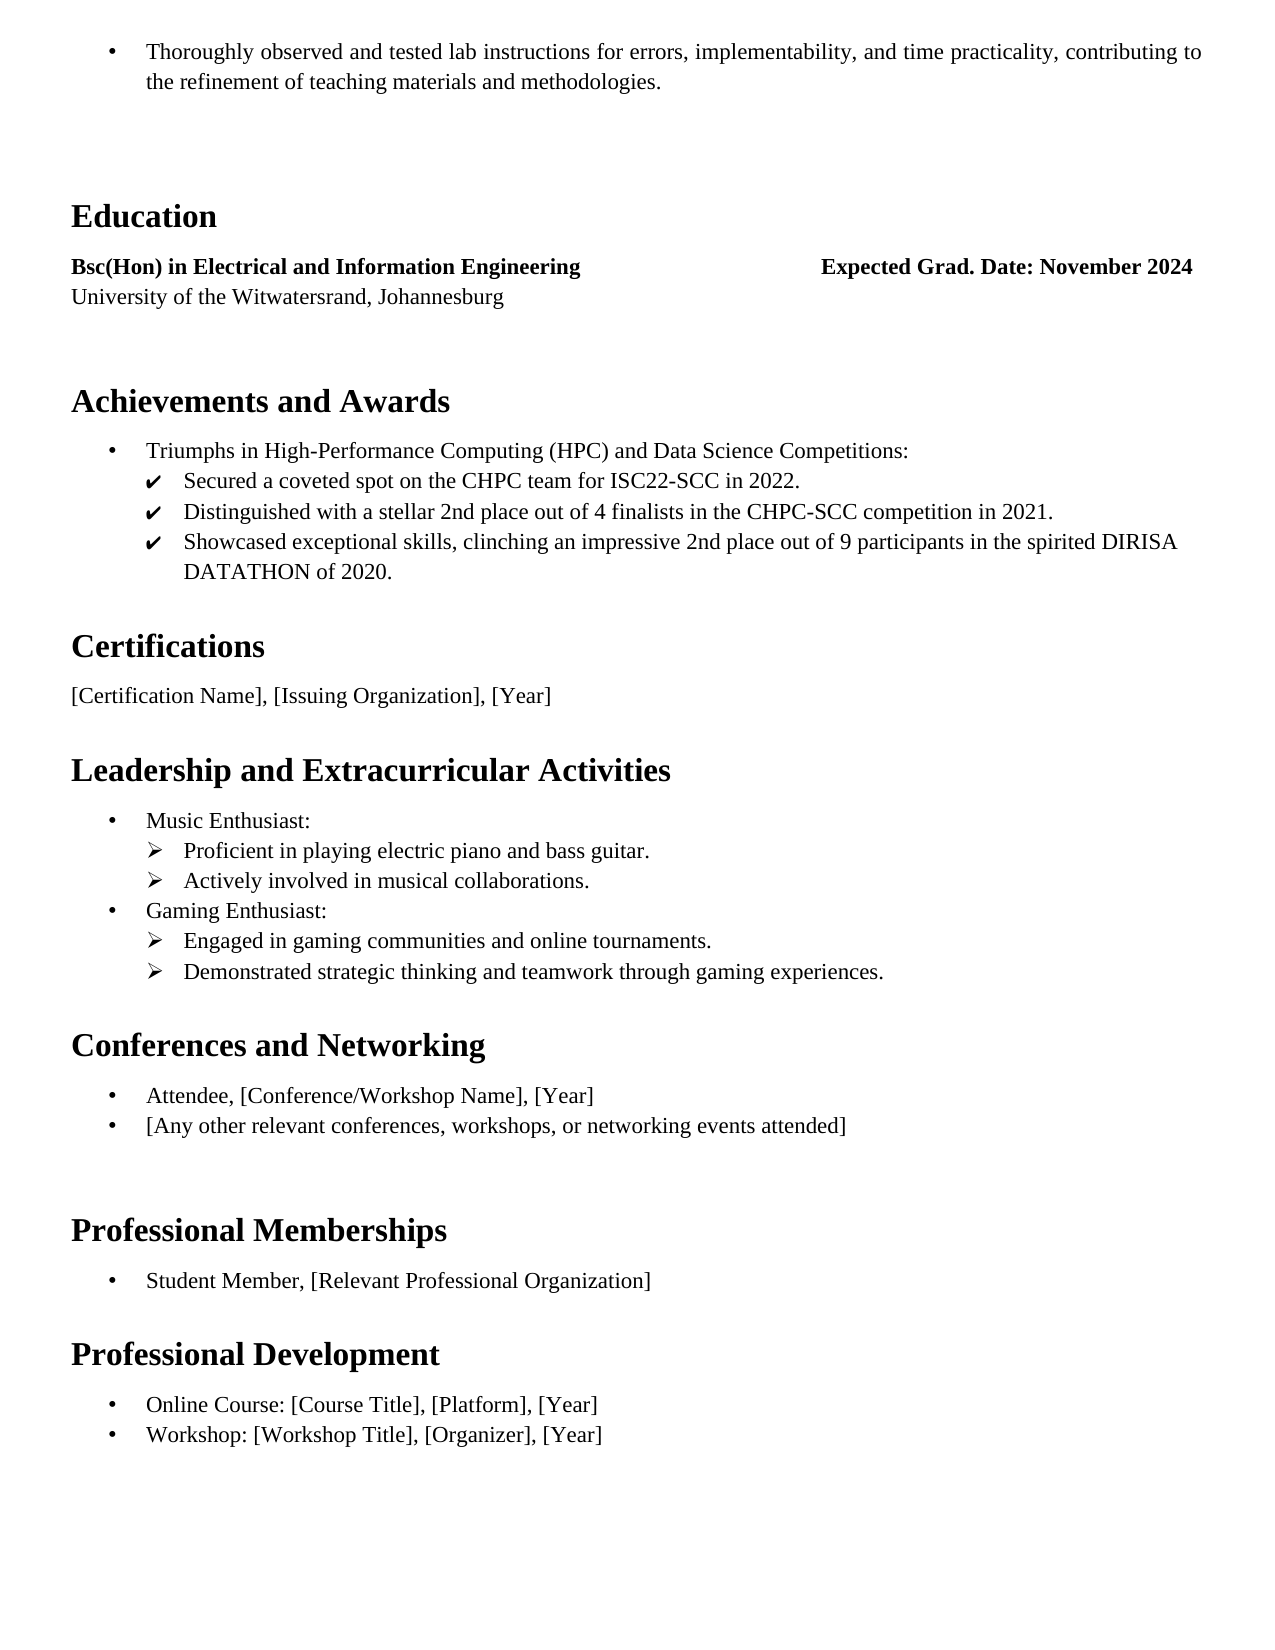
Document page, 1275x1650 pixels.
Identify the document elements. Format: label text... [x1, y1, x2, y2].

list Distinguished with a stellar 2nd place out of 4 finalists in the CHPC-SCC competition in 2021. [146, 498, 1204, 524]
list Student Member, [Relevant Professional Organization] [108, 1267, 1204, 1293]
subtitle Certifications [71, 626, 1204, 664]
subtitle Professional Development [71, 1334, 1204, 1373]
list Actively involved in musical collaborations. [146, 867, 1204, 893]
list [Any other relevant conferences, workshops, or networking events attended] [108, 1112, 1204, 1139]
text [Certification Name], [Issuing Organization], [Year] [71, 682, 1204, 709]
text University of the Witwatersrand, Johannesburg [71, 283, 1204, 309]
list Gaming Enthusiast: [108, 897, 1204, 924]
subtitle Education [71, 196, 1204, 234]
list Music Enthusiast: [108, 807, 1204, 833]
list Workshop: [Workshop Title], [Organizer], [Year] [108, 1421, 1204, 1448]
list Online Course: [Course Title], [Platform], [Year] [108, 1391, 1204, 1417]
text Bsc(Hon) in Electrical and Information Engineering Expected Grad. Date: November 2024 [71, 253, 1204, 279]
subtitle Professional Memberships [71, 1210, 1204, 1248]
list Attendee, [Conference/Workshop Name], [Year] [108, 1082, 1204, 1108]
list Proficient in playing electric piano and bass guitar. [146, 837, 1204, 863]
subtitle Achievements and Awards [71, 381, 1204, 419]
subtitle Conferences and Networking [71, 1026, 1204, 1064]
list Triumphs in High-Performance Computing (HPC) and Data Science Competitions: [108, 437, 1204, 464]
subtitle Leadership and Extracurricular Activities [71, 750, 1204, 788]
list Showcased exceptional skills, clinching an impressive 2nd place out of 9 participants in the spirited DIRISA DATATHON of 2020. [146, 528, 1204, 584]
list Demonstrated strategic thinking and teamwork through gaming experiences. [146, 958, 1204, 984]
list Thoroughly observed and tested lab instructions for errors, implementability, and time practicality, contributing to the refinement of teaching materials and methodologies. [108, 38, 1204, 94]
list Engaged in gaming communities and online tournaments. [146, 928, 1204, 954]
list Secured a coveted spot on the CHPC team for ISC22-SCC in 2022. [146, 468, 1204, 494]
